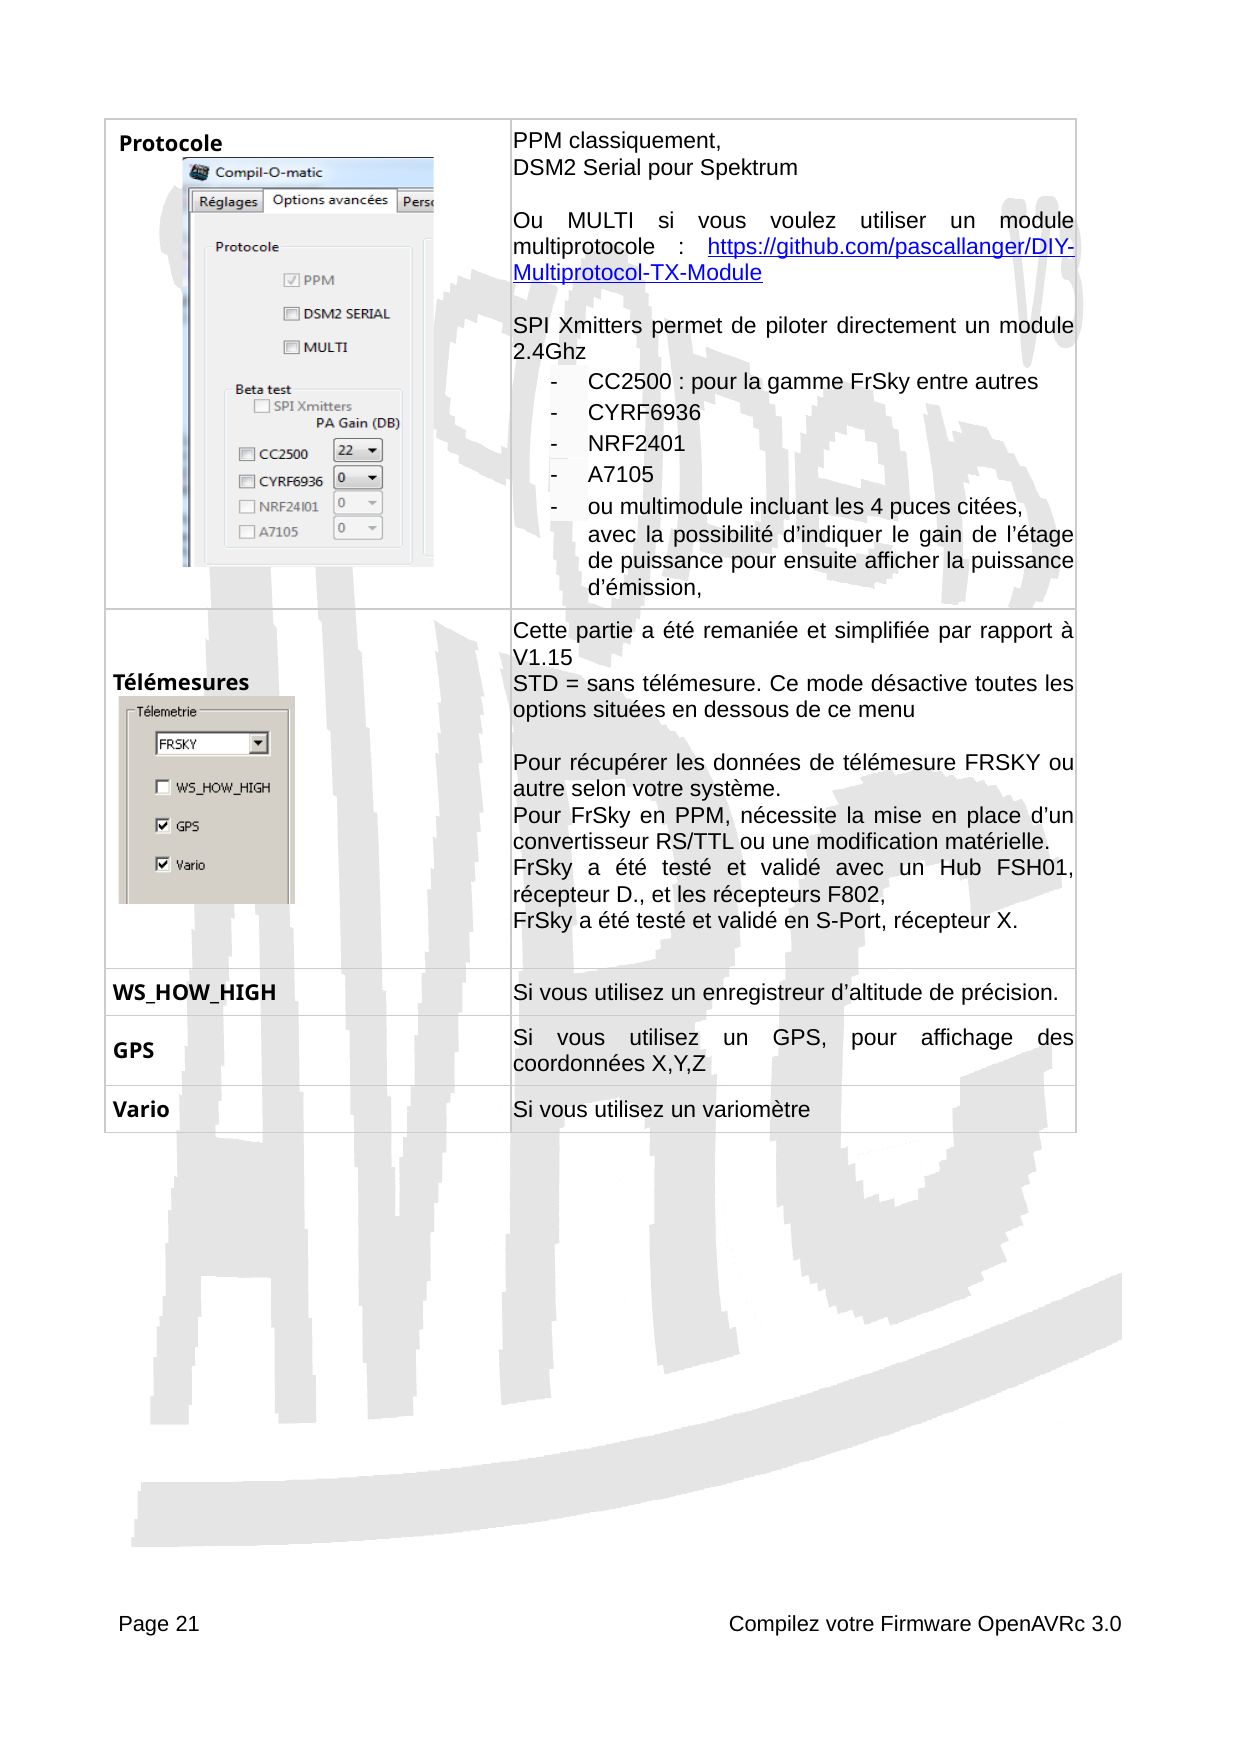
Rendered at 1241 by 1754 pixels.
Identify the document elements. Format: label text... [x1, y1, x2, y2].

picture [182, 157, 434, 567]
table_cell Télémesures [106, 610, 510, 968]
table_header PPM classiquement, DSM2 Serial pour Spektrum Ou MULTI si vous voulez utiliser un module multiprotocole : https://github.com/pascallanger/DIY-Multiprotocol-TX-Module SPI Xmitters permet de piloter directement un module 2.4Ghz CC2500 : pour la gamme FrSky entre autres CYRF6936 NRF2401 A7105 ou multimodule incluant les 4 puces citées, avec la possibilité d’indiquer le gain de l’étage de puissance pour ensuite afficher la puissance d’émission, [512, 120, 1075, 608]
table_cell Vario [106, 1086, 510, 1131]
table_cell GPS [106, 1016, 510, 1084]
table_cell Si vous utilisez un GPS, pour affichage des coordonnées X,Y,Z [512, 1016, 1075, 1084]
table_header Protocole [106, 120, 510, 608]
table_cell Cette partie a été remaniée et simplifiée par rapport à V1.15 STD = sans télémesure. Ce mode désactive toutes les options situées en dessous de ce menu Pour récupérer les données de télémesure FRSKY ou autre selon votre système. Pour FrSky en PPM, nécessite la mise en place d’un convertisseur RS/TTL ou une modification matérielle. FrSky a été testé et validé avec un Hub FSH01, récepteur D., et les récepteurs F802, FrSky a été testé et validé en S-Port, récepteur X. [512, 610, 1075, 968]
table_cell WS_HOW_HIGH [106, 969, 510, 1014]
table_cell Si vous utilisez un enregistreur d’altitude de précision. [512, 969, 1075, 1014]
table_cell Si vous utilisez un variomètre [512, 1086, 1075, 1131]
